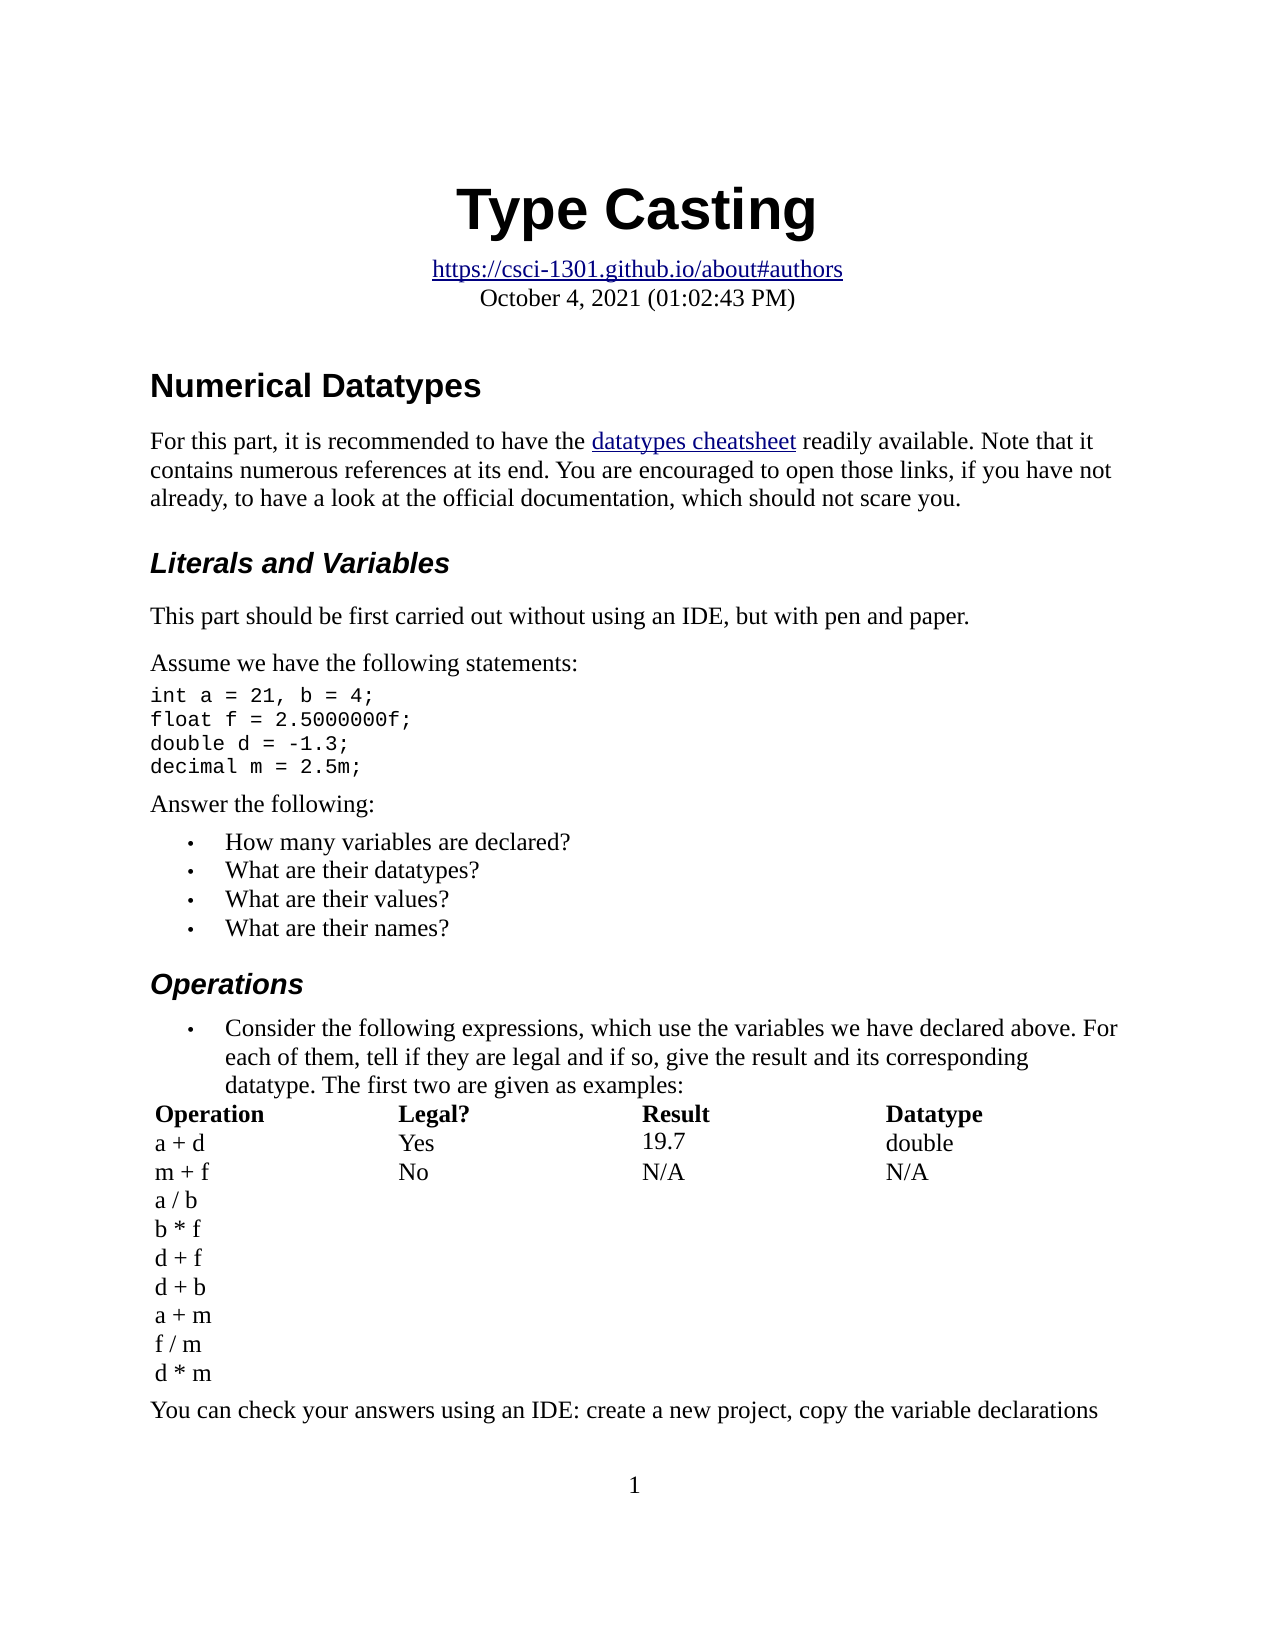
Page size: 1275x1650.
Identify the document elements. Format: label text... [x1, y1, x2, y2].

table_cell f / m [150, 1329, 394, 1358]
table_cell [394, 1272, 637, 1300]
table_cell a + m [150, 1300, 394, 1329]
table_cell [638, 1243, 881, 1272]
table_cell [394, 1185, 637, 1214]
table_cell [394, 1243, 637, 1272]
text You can check your answers using an IDE: create a new project, copy the variable declarations [150, 1396, 1125, 1424]
list What are their names? [187, 913, 1125, 942]
table_cell d + b [150, 1272, 394, 1300]
table_header Datatype [881, 1099, 1125, 1128]
table_cell [638, 1272, 881, 1300]
text decimal m = 2.5m; [150, 756, 1125, 780]
table_cell [394, 1300, 637, 1329]
table_cell N/A [638, 1157, 881, 1185]
table_cell a / b [150, 1185, 394, 1214]
table_cell [881, 1243, 1125, 1272]
subtitle Operations [150, 967, 1125, 1000]
table_cell [638, 1329, 881, 1358]
table_cell N/A [881, 1157, 1125, 1185]
text For this part, it is recommended to have the datatypes cheatsheet readily available. Note that it contains numerous references at its end. You are encouraged to open those links, if you have not already, to have a look at the official documentation, which should not scare you. [150, 426, 1125, 512]
table_cell [881, 1185, 1125, 1214]
text https://csci-1301.github.io/about#authors [150, 254, 1125, 283]
table_cell [881, 1329, 1125, 1358]
table_cell [881, 1358, 1125, 1387]
text Answer the following: [150, 789, 1125, 818]
text October 4, 2021 (01:02:43 PM) [150, 283, 1125, 312]
table_cell [638, 1185, 881, 1214]
table_cell No [394, 1157, 637, 1185]
text int a = 21, b = 4; [150, 686, 1125, 709]
table_cell [394, 1329, 637, 1358]
table_cell double [881, 1128, 1125, 1157]
table_cell [638, 1128, 881, 1157]
table_header Result [638, 1099, 881, 1128]
table_cell d * m [150, 1358, 394, 1387]
list What are their values? [187, 884, 1125, 913]
table_cell [394, 1214, 637, 1243]
table_cell d + f [150, 1243, 394, 1272]
table_cell [881, 1214, 1125, 1243]
table_cell m + f [150, 1157, 394, 1185]
table_cell [638, 1214, 881, 1243]
table_cell Yes [394, 1128, 637, 1157]
table_cell b * f [150, 1214, 394, 1243]
list Consider the following expressions, which use the variables we have declared above. For each of them, tell if they are legal and if so, give the result and its corresponding datatype. The first two are given as examples: [187, 1013, 1125, 1099]
table_header Legal? [394, 1099, 637, 1128]
title Type Casting [150, 175, 1125, 242]
text double d = -1.3; [150, 733, 1125, 756]
text float f = 2.5000000f; [150, 709, 1125, 733]
table_cell [638, 1358, 881, 1387]
table_cell a + d [150, 1128, 394, 1157]
subtitle Numerical Datatypes [150, 366, 1125, 404]
table_cell [394, 1358, 637, 1387]
table_cell [638, 1300, 881, 1329]
list What are their datatypes? [187, 856, 1125, 884]
subtitle Literals and Variables [150, 546, 1125, 580]
list How many variables are declared? [187, 827, 1125, 856]
text This part should be first carried out without using an IDE, but with pen and paper. [150, 601, 1125, 630]
table_cell [881, 1272, 1125, 1300]
text Assume we have the following statements: [150, 648, 1125, 677]
table_cell [881, 1300, 1125, 1329]
table_header Operation [150, 1099, 394, 1128]
